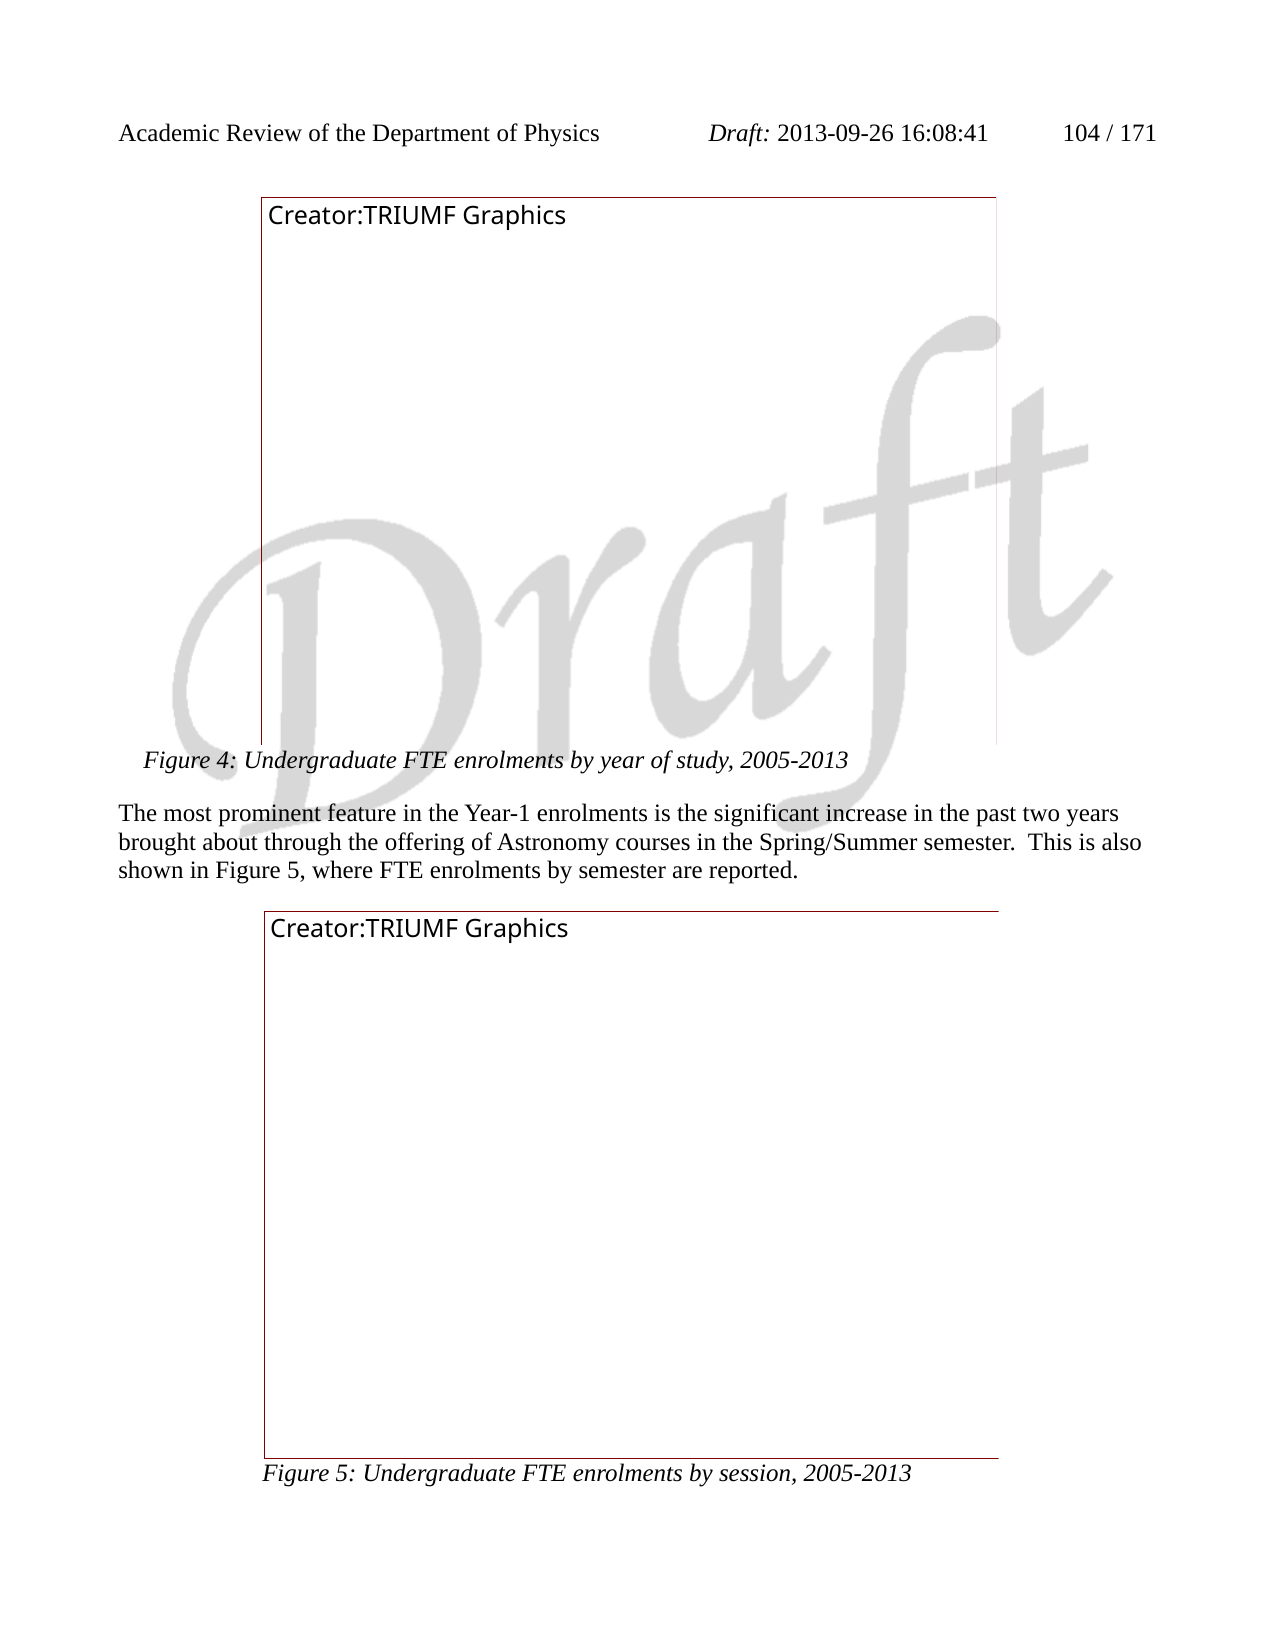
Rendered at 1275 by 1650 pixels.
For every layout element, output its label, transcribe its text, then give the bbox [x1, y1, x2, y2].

text Figure 5: Undergraduate FTE enrolments by session, 2005-2013 [262, 909, 998, 1487]
picture [118, 884, 1157, 1532]
picture [118, 118, 1157, 177]
text The most prominent feature in the Year-1 enrolments is the significant increase in the past two years brought about through the offering of Astronomy courses in the Spring/Summer semester. This is also shown in Figure 5, where FTE enrolments by semester are reported. [118, 177, 1157, 884]
text Figure 4: Undergraduate FTE enrolments by year of study, 2005-2013 [143, 208, 1059, 773]
